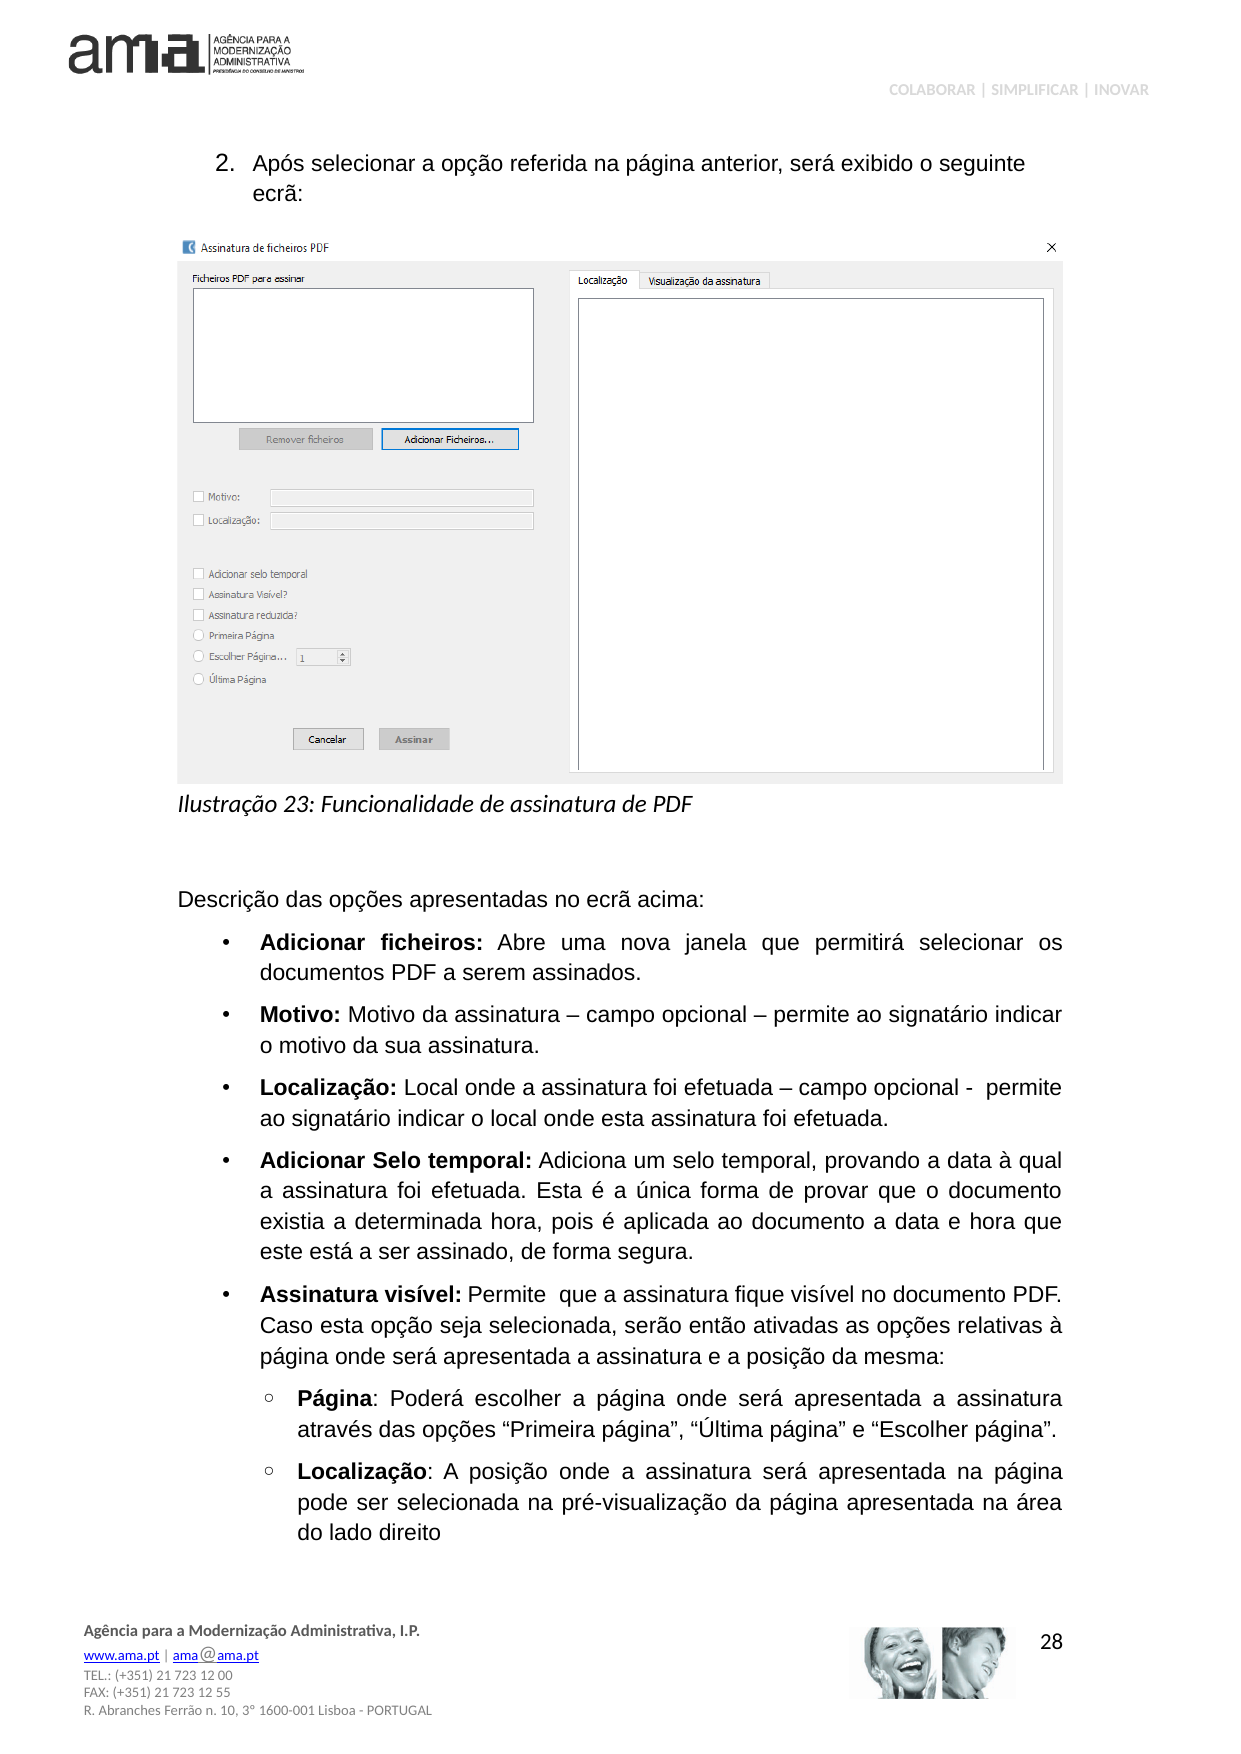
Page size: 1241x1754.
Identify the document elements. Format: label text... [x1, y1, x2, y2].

picture [68, 34, 304, 75]
list Adicionar ficheiros: Abre uma nova janela que permitirá selecionar os documentos PDF a serem assinados. [222, 928, 1063, 985]
list Assinatura visível: Permite que a assinatura fique visível no documento PDF. Caso esta opção seja selecionada, serão então ativadas as opções relativas à página onde será apresentada a assinatura e a posição da mesma: [222, 1281, 1063, 1369]
list Adicionar Selo temporal: Adiciona um selo temporal, provando a data à qual a assinatura foi efetuada. Esta é a única forma de provar que o documento existia a determinada hora, pois é aplicada ao documento a data e hora que este está a ser assinado, de forma segura. [222, 1147, 1063, 1264]
picture [177, 235, 1063, 784]
list Após selecionar a opção referida na página anterior, será exibido o seguinte ecrã: [215, 148, 1063, 207]
list Página: Poderá escolher a página onde será apresentada a assinatura através das opções “Primeira página”, “Última página” e “Escolher página”. [259, 1385, 1063, 1442]
picture [849, 1627, 1017, 1699]
list Localização: A posição onde a assinatura será apresentada na página pode ser selecionada na pré-visualização da página apresentada na área do lado direito [259, 1458, 1063, 1545]
text Descrição das opções apresentadas no ecrã acima: [177, 886, 1063, 912]
text Ilustração 23: Funcionalidade de assinatura de PDF [177, 784, 1063, 818]
list Motivo: Motivo da assinatura – campo opcional – permite ao signatário indicar o motivo da sua assinatura. [222, 1001, 1063, 1058]
list Localização: Local onde a assinatura foi efetuada – campo opcional - permite ao signatário indicar o local onde esta assinatura foi efetuada. [222, 1074, 1063, 1131]
